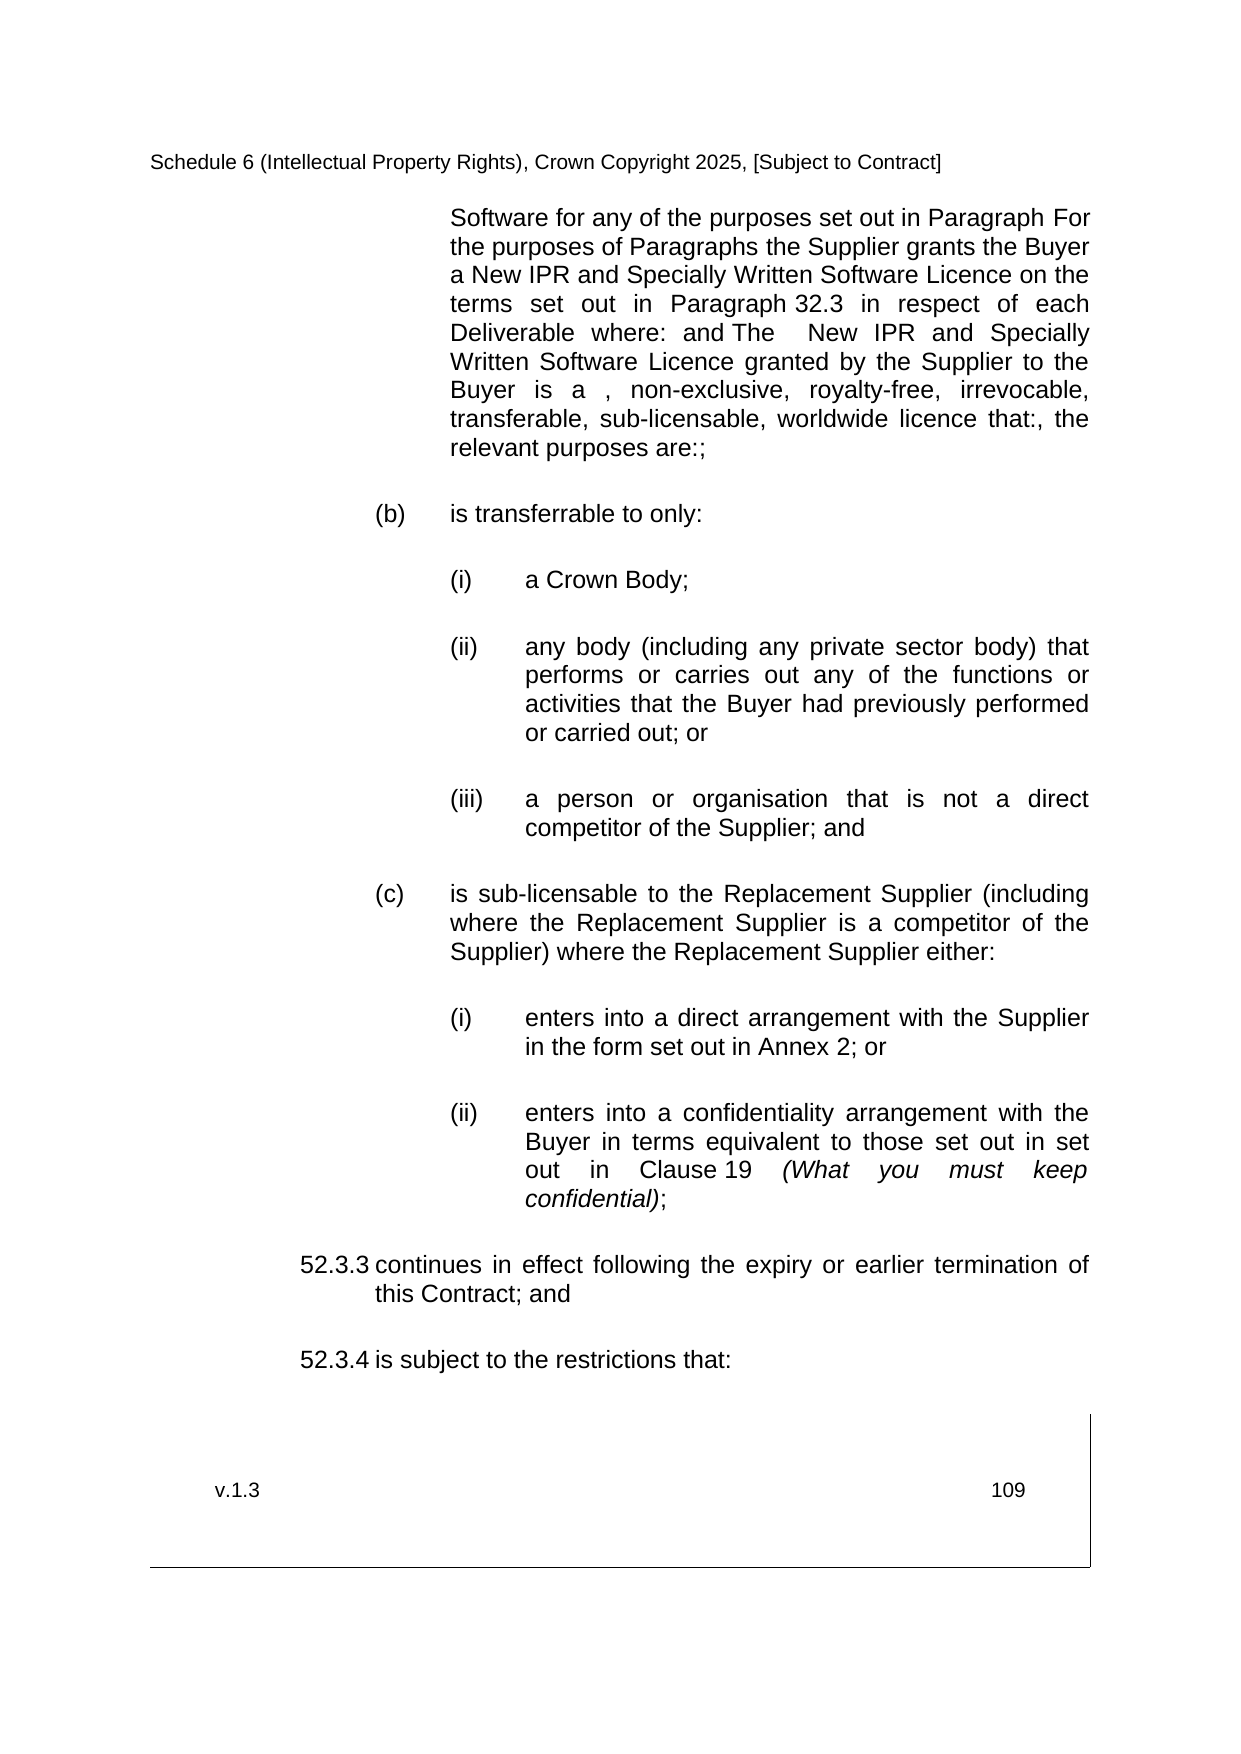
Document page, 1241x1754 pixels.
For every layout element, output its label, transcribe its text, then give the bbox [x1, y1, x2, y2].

list continues in effect following the expiry or earlier termination of this Contract; and [300, 1250, 1090, 1308]
list a Crown Body; [450, 565, 1090, 594]
list any body (including any private sector body) that performs or carries out any of the functions or activities that the Buyer had previously performed or carried out; or [450, 631, 1090, 746]
list allows the Buyer and any transferee or sublicensee to use and copy, but not adapt, disassemble or reverse engineer the relevant New IPR or Specially Written Software for any of the purposes set out in Paragraph 32.4; [375, 203, 1090, 461]
list enters into a confidentiality arrangement with the Buyer in terms equivalent to those set out in set out in Clause 19 (What you must keep confidential); [450, 1098, 1090, 1213]
list is transferrable to only: [375, 499, 1090, 528]
list enters into a direct arrangement with the Supplier in the form set out in Annex 2; or [450, 1003, 1090, 1060]
list a person or organisation that is not a direct competitor of the Supplier; and [450, 784, 1090, 841]
list is subject to the restrictions that: [300, 1345, 1090, 1374]
list is sub-licensable to the Replacement Supplier (including where the Replacement Supplier is a competitor of the Supplier) where the Replacement Supplier either: [375, 879, 1090, 965]
